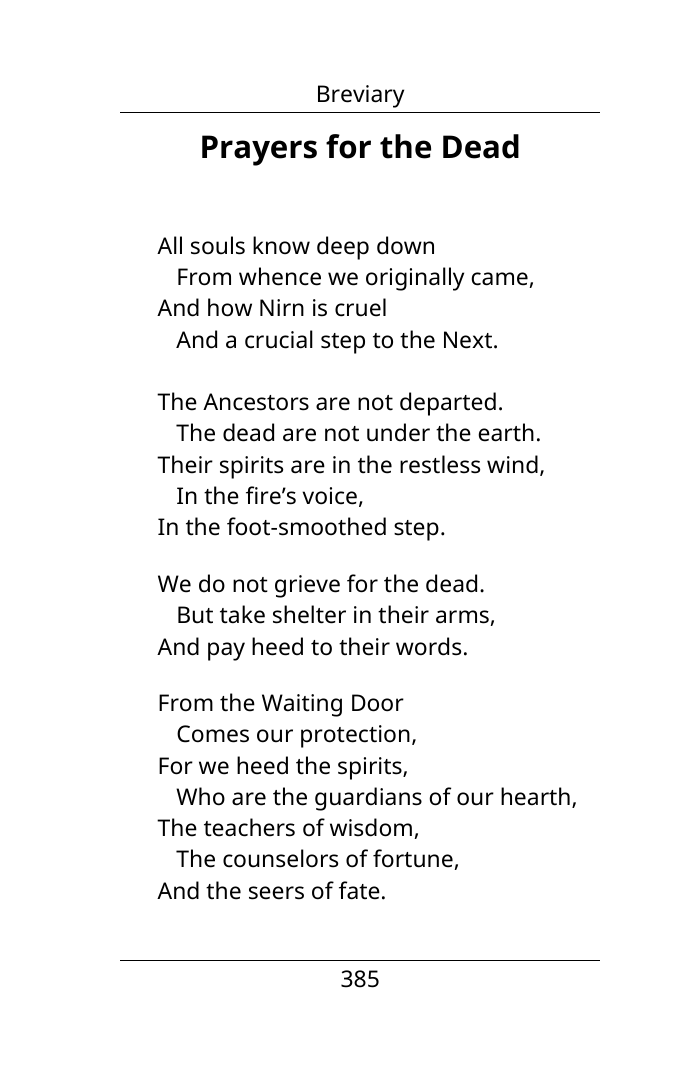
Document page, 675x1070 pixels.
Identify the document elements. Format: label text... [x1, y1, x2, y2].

text From whence we originally came, [176, 261, 600, 292]
text Who are the guardians of our hearth, [176, 781, 600, 812]
text All souls know deep down [157, 230, 600, 261]
text The counselors of fortune, [176, 843, 600, 875]
text And the seers of fate. [157, 875, 600, 906]
text In the foot-smoothed step. [157, 511, 600, 542]
text But take shelter in their arms, [176, 599, 600, 630]
text Comes our protection, [176, 718, 600, 750]
text The teachers of wisdom, [157, 812, 600, 843]
text Their spirits are in the restless wind, [157, 449, 600, 480]
text From the Waiting Door [157, 687, 600, 718]
text And a crucial step to the Next. [176, 324, 600, 355]
text The Ancestors are not departed. [157, 386, 600, 417]
text And pay heed to their words. [157, 630, 600, 662]
text In the fire’s voice, [176, 480, 600, 511]
text The dead are not under the earth. [176, 417, 600, 449]
text And how Nirn is cruel [157, 292, 600, 324]
text Prayers for the Dead [120, 125, 600, 167]
text We do not grieve for the dead. [157, 568, 600, 599]
text For we heed the spirits, [157, 750, 600, 781]
